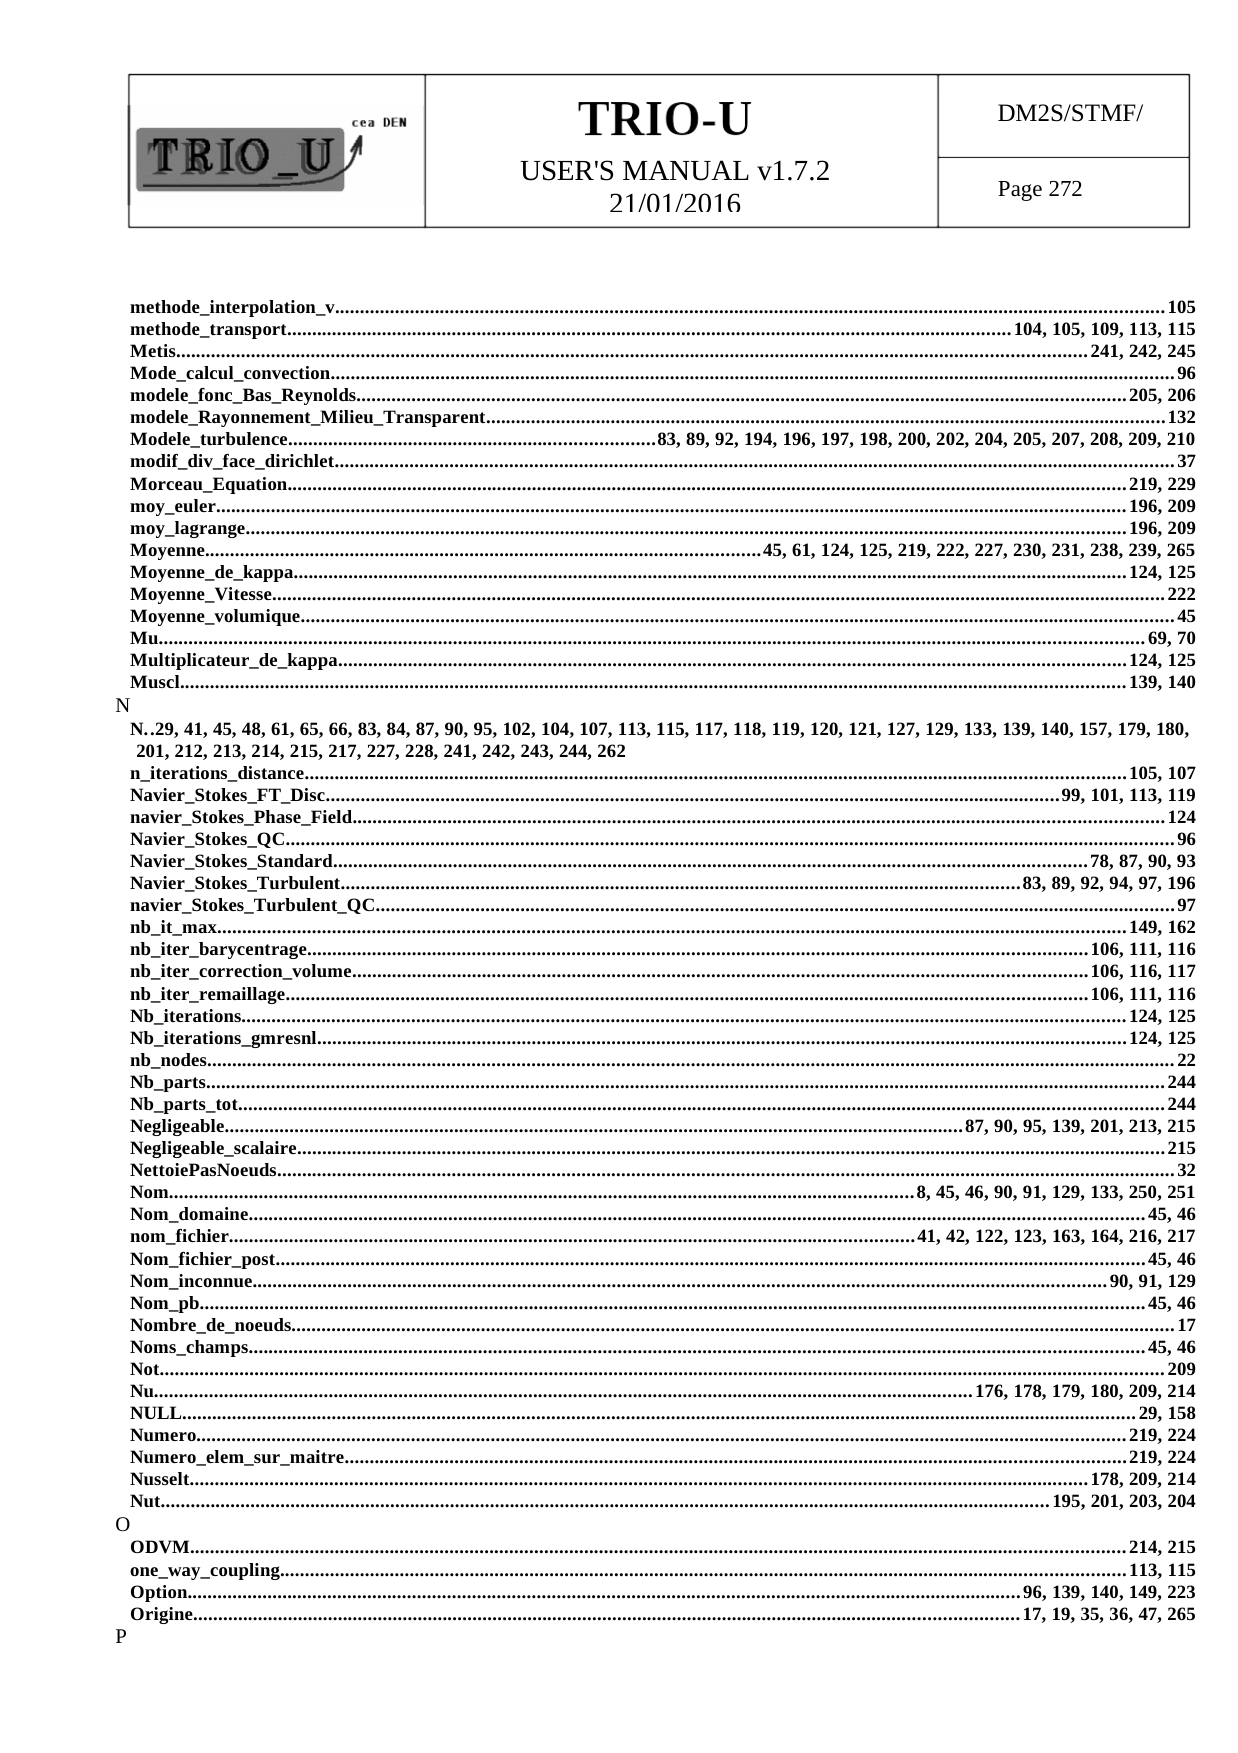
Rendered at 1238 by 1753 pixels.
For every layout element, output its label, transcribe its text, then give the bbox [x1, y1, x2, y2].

text modif_div_face_dirichlet 37 [130, 450, 1196, 472]
text P [115, 1624, 1196, 1648]
text Navier_Stokes_FT_Disc 99, 101, 113, 119 [130, 783, 1196, 805]
text modele_fonc_Bas_Reynolds 205, 206 [130, 384, 1196, 406]
text Mode_calcul_convection 96 [130, 362, 1196, 384]
text Navier_Stokes_Standard 78, 87, 90, 93 [130, 849, 1196, 871]
text Moyenne_de_kappa 124, 125 [130, 560, 1196, 582]
text methode_interpolation_v 105 [130, 295, 1196, 317]
text N [115, 693, 1196, 717]
text Morceau_Equation 219, 229 [130, 472, 1196, 494]
text nb_iter_remaillage 106, 111, 116 [130, 982, 1196, 1004]
text one_way_coupling 113, 115 [130, 1558, 1196, 1580]
text Navier_Stokes_Turbulent 83, 89, 92, 94, 97, 196 [130, 871, 1196, 893]
text navier_Stokes_Phase_Field 124 [130, 805, 1196, 827]
text Negligeable 87, 90, 95, 139, 201, 213, 215 [130, 1114, 1196, 1136]
text nom_fichier 41, 42, 122, 123, 163, 164, 216, 217 [130, 1225, 1196, 1247]
text navier_Stokes_Turbulent_QC 97 [130, 893, 1196, 916]
text Navier_Stokes_QC 96 [130, 827, 1196, 849]
text NettoiePasNoeuds 32 [130, 1158, 1196, 1181]
text modele_Rayonnement_Milieu_Transparent 132 [130, 406, 1196, 428]
text Nom_inconnue 90, 91, 129 [130, 1269, 1196, 1291]
text nb_nodes 22 [130, 1048, 1196, 1070]
text Nom 8, 45, 46, 90, 91, 129, 133, 250, 251 [130, 1181, 1196, 1203]
text Nut 195, 201, 203, 204 [130, 1490, 1196, 1512]
text nb_it_max 149, 162 [130, 916, 1196, 938]
text n_iterations_distance 105, 107 [130, 761, 1196, 783]
text Option 96, 139, 140, 149, 223 [130, 1580, 1196, 1602]
text Origine 17, 19, 35, 36, 47, 265 [130, 1602, 1196, 1624]
text Nombre_de_noeuds 17 [130, 1313, 1196, 1335]
text Nom_pb 45, 46 [130, 1291, 1196, 1313]
text Nb_parts 244 [130, 1070, 1196, 1092]
text Moyenne 45, 61, 124, 125, 219, 222, 227, 230, 231, 238, 239, 265 [130, 538, 1196, 560]
text Mu 69, 70 [130, 627, 1196, 649]
text Multiplicateur_de_kappa 124, 125 [130, 649, 1196, 671]
text Nb_parts_tot 244 [130, 1092, 1196, 1114]
text moy_lagrange 196, 209 [130, 516, 1196, 538]
text N 29, 41, 45, 48, 61, 65, 66, 83, 84, 87, 90, 95, 102, 104, 107, 113, 115, 117, 118, 119, 120, 121, 127, 129, 133, 139, 140, 157, 179, 180, 201, 212, 213, 214, 215, 217, 227, 228, 241, 242, 243, 244, 262 [130, 717, 1196, 761]
text Nb_iterations_gmresnl 124, 125 [130, 1026, 1196, 1048]
text Modele_turbulence 83, 89, 92, 194, 196, 197, 198, 200, 202, 204, 205, 207, 208, 209, 210 [130, 428, 1196, 450]
text Numero_elem_sur_maitre 219, 224 [130, 1446, 1196, 1468]
text methode_transport 104, 105, 109, 113, 115 [130, 317, 1196, 339]
text nb_iter_barycentrage 106, 111, 116 [130, 938, 1196, 960]
text Nom_domaine 45, 46 [130, 1203, 1196, 1225]
text Numero 219, 224 [130, 1423, 1196, 1446]
text Noms_champs 45, 46 [130, 1335, 1196, 1357]
text Negligeable_scalaire 215 [130, 1136, 1196, 1158]
text Metis 241, 242, 245 [130, 339, 1196, 362]
text Nb_iterations 124, 125 [130, 1004, 1196, 1026]
text nb_iter_correction_volume 106, 116, 117 [130, 960, 1196, 982]
text Muscl 139, 140 [130, 671, 1196, 693]
text Nom_fichier_post 45, 46 [130, 1247, 1196, 1269]
text ODVM 214, 215 [130, 1536, 1196, 1558]
text Not 209 [130, 1357, 1196, 1379]
text O [115, 1512, 1196, 1536]
text Moyenne_volumique 45 [130, 604, 1196, 627]
text Moyenne_Vitesse 222 [130, 582, 1196, 604]
text NULL 29, 158 [130, 1401, 1196, 1423]
text Nusselt 178, 209, 214 [130, 1468, 1196, 1490]
text moy_euler 196, 209 [130, 494, 1196, 516]
text Nu 176, 178, 179, 180, 209, 214 [130, 1379, 1196, 1401]
